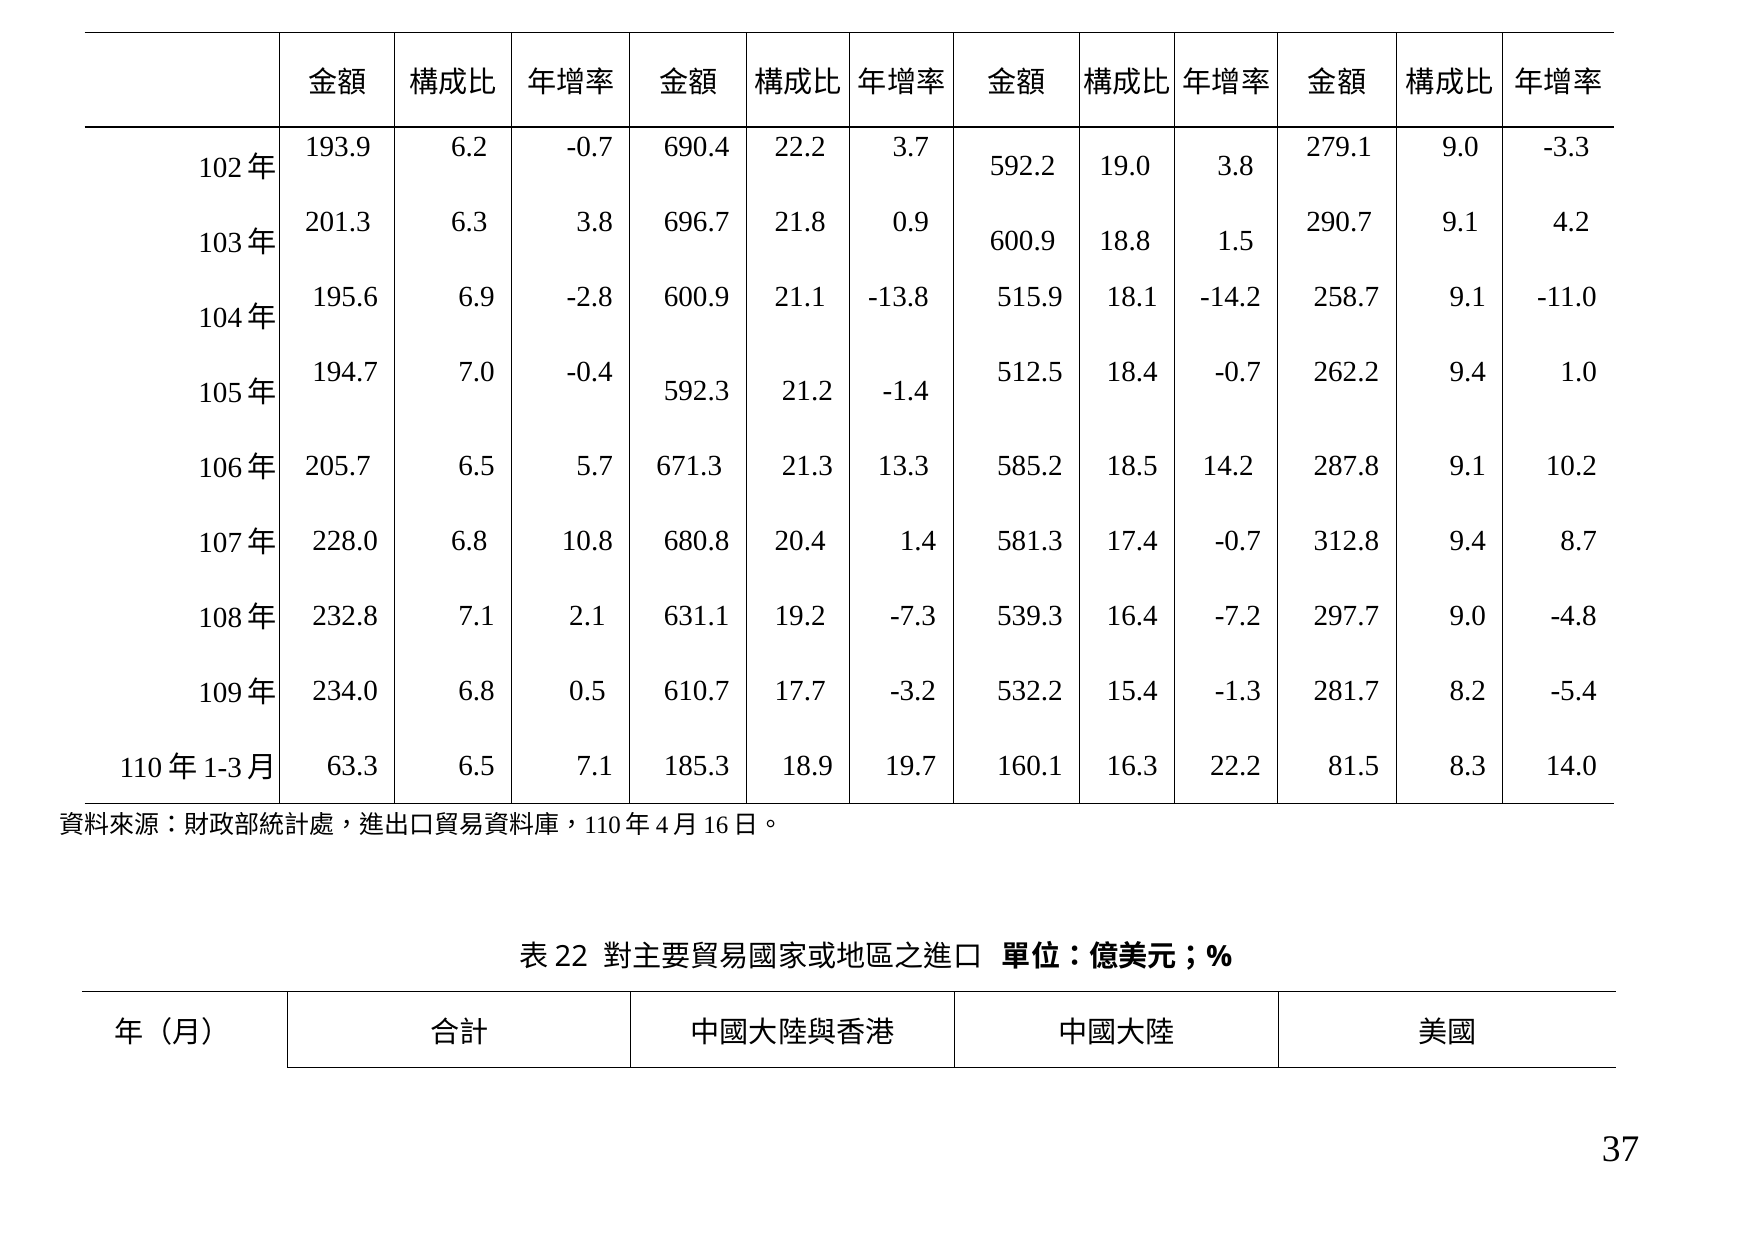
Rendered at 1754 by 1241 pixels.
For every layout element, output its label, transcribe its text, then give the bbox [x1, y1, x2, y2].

table_cell 600.9 [630, 278, 746, 352]
table_cell 16.4 [1080, 578, 1174, 652]
table_cell 690.4 [630, 128, 746, 202]
table_cell 515.9 [954, 278, 1079, 352]
table_cell 金額 [280, 33, 394, 126]
table_cell 16.3 [1080, 728, 1174, 802]
table_cell 532.2 [954, 653, 1079, 727]
table_cell 0.5 [512, 653, 629, 727]
table_cell 18.9 [747, 728, 849, 802]
table_cell 539.3 [954, 578, 1079, 652]
table_cell -3.2 [850, 653, 953, 727]
table_cell -1.3 [1175, 653, 1277, 727]
table_cell -7.3 [850, 578, 953, 652]
table_cell 297.7 [1278, 578, 1396, 652]
table_cell 構成比 [747, 33, 849, 126]
table_cell 592.3 [630, 353, 746, 427]
table_cell 9.1 [1397, 203, 1502, 277]
table_cell 年增率 [850, 33, 953, 126]
table_cell 6.5 [395, 428, 511, 502]
table_cell 4.2 [1503, 203, 1614, 277]
table_cell 107年 [85, 503, 279, 577]
table_cell 696.7 [630, 203, 746, 277]
table_cell 構成比 [1080, 33, 1174, 126]
table_cell 3.7 [850, 128, 953, 202]
table_cell 17.7 [747, 653, 849, 727]
table_cell 10.2 [1503, 428, 1614, 502]
table_cell -11.0 [1503, 278, 1614, 352]
table_cell -1.4 [850, 353, 953, 427]
table_cell 205.7 [280, 428, 394, 502]
table_cell 234.0 [280, 653, 394, 727]
table_cell 610.7 [630, 653, 746, 727]
table_cell 21.1 [747, 278, 849, 352]
table_cell 年增率 [512, 33, 629, 126]
table_cell 631.1 [630, 578, 746, 652]
table_cell 構成比 [1397, 33, 1502, 126]
table_cell 585.2 [954, 428, 1079, 502]
table_cell 8.2 [1397, 653, 1502, 727]
table_cell -3.3 [1503, 128, 1614, 202]
table_cell 9.4 [1397, 503, 1502, 577]
table_cell 6.3 [395, 203, 511, 277]
table_cell 21.2 [747, 353, 849, 427]
table_cell 2.1 [512, 578, 629, 652]
table_cell 201.3 [280, 203, 394, 277]
table_header 中國大陸與香港 [631, 992, 954, 1067]
table_cell 671.3 [630, 428, 746, 502]
table_cell 6.9 [395, 278, 511, 352]
table_cell -7.2 [1175, 578, 1277, 652]
table_cell 13.3 [850, 428, 953, 502]
table_cell 1.4 [850, 503, 953, 577]
table_cell 9.0 [1397, 578, 1502, 652]
table_cell -2.8 [512, 278, 629, 352]
table_cell 281.7 [1278, 653, 1396, 727]
table_cell 6.5 [395, 728, 511, 802]
table_cell 600.9 [954, 203, 1079, 277]
table_cell -0.7 [1175, 353, 1277, 427]
table_cell 金額 [630, 33, 746, 126]
table_cell 19.0 [1080, 128, 1174, 202]
table_cell 63.3 [280, 728, 394, 802]
table_cell 21.3 [747, 428, 849, 502]
table_cell 18.5 [1080, 428, 1174, 502]
table_cell -14.2 [1175, 278, 1277, 352]
table_cell 7.0 [395, 353, 511, 427]
table_cell 279.1 [1278, 128, 1396, 202]
table_cell 18.1 [1080, 278, 1174, 352]
table_cell 1.5 [1175, 203, 1277, 277]
table_cell 232.8 [280, 578, 394, 652]
table_cell 581.3 [954, 503, 1079, 577]
table_cell 680.8 [630, 503, 746, 577]
table_cell 22.2 [747, 128, 849, 202]
table_cell 金額 [954, 33, 1079, 126]
table_cell 194.7 [280, 353, 394, 427]
table_cell 構成比 [395, 33, 511, 126]
table_cell 3.8 [512, 203, 629, 277]
table_cell 105年 [85, 353, 279, 427]
table_cell 228.0 [280, 503, 394, 577]
subtitle 表22 對主要貿易國家或地區之進口 單位：億美元；% [59, 916, 1639, 991]
table_cell 108年 [85, 578, 279, 652]
table_cell -0.7 [1175, 503, 1277, 577]
table_header 美國 [1279, 992, 1616, 1067]
table_cell 110年1-3月 [85, 728, 279, 802]
table_cell 262.2 [1278, 353, 1396, 427]
table_cell 9.1 [1397, 278, 1502, 352]
table_cell 10.8 [512, 503, 629, 577]
table_cell 19.7 [850, 728, 953, 802]
table_cell 103年 [85, 203, 279, 277]
table_cell 287.8 [1278, 428, 1396, 502]
table_cell 195.6 [280, 278, 394, 352]
text 資料來源：財政部統計處，進出口貿易資料庫，110年4月16日。 [59, 803, 1639, 841]
table_cell 年增率 [1175, 33, 1277, 126]
table_cell 9.1 [1397, 428, 1502, 502]
table_cell 512.5 [954, 353, 1079, 427]
table_cell -4.8 [1503, 578, 1614, 652]
table_cell 9.0 [1397, 128, 1502, 202]
table_cell 9.4 [1397, 353, 1502, 427]
table_cell 8.7 [1503, 503, 1614, 577]
table_cell 18.4 [1080, 353, 1174, 427]
table_cell [85, 33, 279, 126]
table_cell 20.4 [747, 503, 849, 577]
table_cell -0.7 [512, 128, 629, 202]
table_cell 17.4 [1080, 503, 1174, 577]
table_cell 81.5 [1278, 728, 1396, 802]
table_cell -13.8 [850, 278, 953, 352]
table_cell 15.4 [1080, 653, 1174, 727]
table_cell 160.1 [954, 728, 1079, 802]
table_cell 193.9 [280, 128, 394, 202]
table_cell 金額 [1278, 33, 1396, 126]
table_cell 7.1 [512, 728, 629, 802]
table_cell 258.7 [1278, 278, 1396, 352]
table_cell 6.2 [395, 128, 511, 202]
table_header 合計 [288, 992, 630, 1067]
table_cell 22.2 [1175, 728, 1277, 802]
table_cell 312.8 [1278, 503, 1396, 577]
table_cell 6.8 [395, 653, 511, 727]
table_cell 5.7 [512, 428, 629, 502]
table_cell 19.2 [747, 578, 849, 652]
table_cell 185.3 [630, 728, 746, 802]
table_cell 8.3 [1397, 728, 1502, 802]
table_cell 21.8 [747, 203, 849, 277]
table_cell 18.8 [1080, 203, 1174, 277]
table_cell 年增率 [1503, 33, 1614, 126]
table_cell 1.0 [1503, 353, 1614, 427]
table_header 中國大陸 [955, 992, 1278, 1067]
table_cell 592.2 [954, 128, 1079, 202]
table_cell 102年 [85, 128, 279, 202]
table_cell 109年 [85, 653, 279, 727]
table_cell 7.1 [395, 578, 511, 652]
table_cell -0.4 [512, 353, 629, 427]
table_cell 104年 [85, 278, 279, 352]
table_cell 14.2 [1175, 428, 1277, 502]
table_cell 3.8 [1175, 128, 1277, 202]
table_cell -5.4 [1503, 653, 1614, 727]
table_cell 0.9 [850, 203, 953, 277]
table_cell 106年 [85, 428, 279, 502]
table_header 年（月） [82, 992, 287, 1067]
table_cell 290.7 [1278, 203, 1396, 277]
table_cell 14.0 [1503, 728, 1614, 802]
table_cell 6.8 [395, 503, 511, 577]
